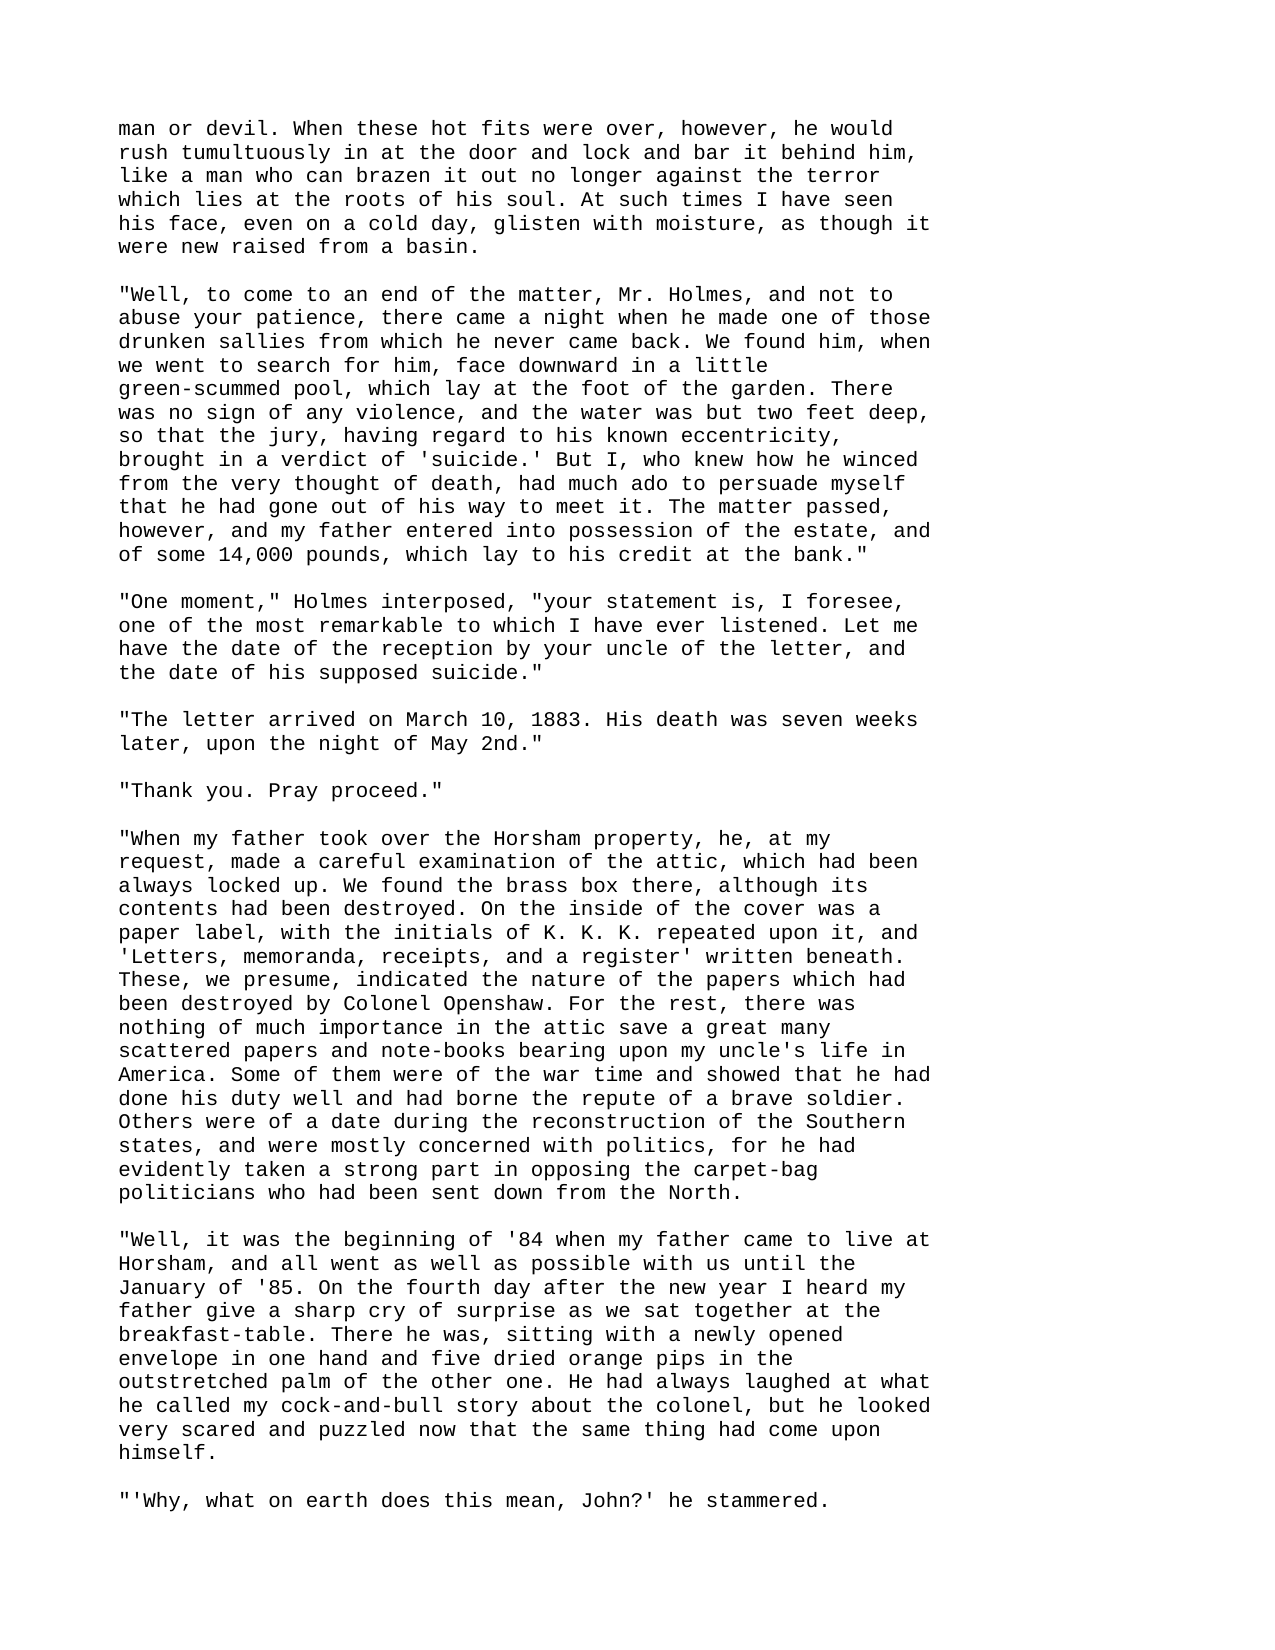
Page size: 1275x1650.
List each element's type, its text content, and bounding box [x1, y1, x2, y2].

text scattered papers and note-books bearing upon my uncle's life in [118, 1040, 1157, 1064]
text man or devil. When these hot fits were over, however, he would [118, 118, 1157, 142]
text Horsham, and all went as well as possible with us until the [118, 1253, 1157, 1277]
text we went to search for him, face downward in a little [118, 354, 1157, 378]
text however, and my father entered into possession of the estate, and [118, 520, 1157, 544]
text outstretched palm of the other one. He had always laughed at what [118, 1371, 1157, 1395]
text so that the jury, having regard to his known eccentricity, [118, 426, 1157, 449]
text done his duty well and had borne the repute of a brave soldier. [118, 1088, 1157, 1111]
text 'Letters, memoranda, receipts, and a register' written beneath. [118, 946, 1157, 969]
text that he had gone out of his way to meet it. The matter passed, [118, 496, 1157, 520]
text were new raised from a basin. [118, 236, 1157, 260]
text green-scummed pool, which lay at the foot of the garden. There [118, 378, 1157, 402]
text request, made a careful examination of the attic, which had been [118, 851, 1157, 875]
text paper label, with the initials of K. K. K. repeated upon it, and [118, 922, 1157, 946]
text been destroyed by Colonel Openshaw. For the rest, there was [118, 993, 1157, 1017]
text envelope in one hand and five dried orange pips in the [118, 1348, 1157, 1371]
text January of '85. On the fourth day after the new year I heard my [118, 1277, 1157, 1300]
text the date of his supposed suicide." [118, 662, 1157, 686]
text "Well, to come to an end of the matter, Mr. Holmes, and not to [118, 284, 1157, 307]
text "When my father took over the Horsham property, he, at my [118, 827, 1157, 851]
text "One moment," Holmes interposed, "your statement is, I foresee, [118, 591, 1157, 615]
text rush tumultuously in at the door and lock and bar it behind him, [118, 142, 1157, 165]
text very scared and puzzled now that the same thing had come upon [118, 1419, 1157, 1442]
text one of the most remarkable to which I have ever listened. Let me [118, 615, 1157, 638]
text he called my cock-and-bull story about the colonel, but he looked [118, 1395, 1157, 1419]
text which lies at the roots of his soul. At such times I have seen [118, 189, 1157, 213]
text politicians who had been sent down from the North. [118, 1182, 1157, 1206]
text have the date of the reception by your uncle of the letter, and [118, 638, 1157, 662]
text abuse your patience, there came a night when he made one of those [118, 307, 1157, 331]
text from the very thought of death, had much ado to persuade myself [118, 473, 1157, 496]
text nothing of much importance in the attic save a great many [118, 1017, 1157, 1040]
text "The letter arrived on March 10, 1883. His death was seven weeks [118, 709, 1157, 733]
text was no sign of any violence, and the water was but two feet deep, [118, 402, 1157, 426]
text states, and were mostly concerned with politics, for he had [118, 1135, 1157, 1158]
text contents had been destroyed. On the inside of the cover was a [118, 898, 1157, 922]
text himself. [118, 1442, 1157, 1466]
text drunken sallies from which he never came back. We found him, when [118, 331, 1157, 354]
text "'Why, what on earth does this mean, John?' he stammered. [118, 1489, 1157, 1513]
text later, upon the night of May 2nd." [118, 733, 1157, 757]
text like a man who can brazen it out no longer against the terror [118, 165, 1157, 189]
text always locked up. We found the brass box there, although its [118, 875, 1157, 898]
text breakfast-table. There he was, sitting with a newly opened [118, 1324, 1157, 1348]
text "Well, it was the beginning of '84 when my father came to live at [118, 1229, 1157, 1253]
text brought in a verdict of 'suicide.' But I, who knew how he winced [118, 449, 1157, 473]
text "Thank you. Pray proceed." [118, 780, 1157, 804]
text father give a sharp cry of surprise as we sat together at the [118, 1300, 1157, 1324]
text America. Some of them were of the war time and showed that he had [118, 1064, 1157, 1088]
text Others were of a date during the reconstruction of the Southern [118, 1111, 1157, 1135]
text of some 14,000 pounds, which lay to his credit at the bank." [118, 544, 1157, 567]
text evidently taken a strong part in opposing the carpet-bag [118, 1158, 1157, 1182]
text his face, even on a cold day, glisten with moisture, as though it [118, 213, 1157, 236]
text These, we presume, indicated the nature of the papers which had [118, 969, 1157, 993]
